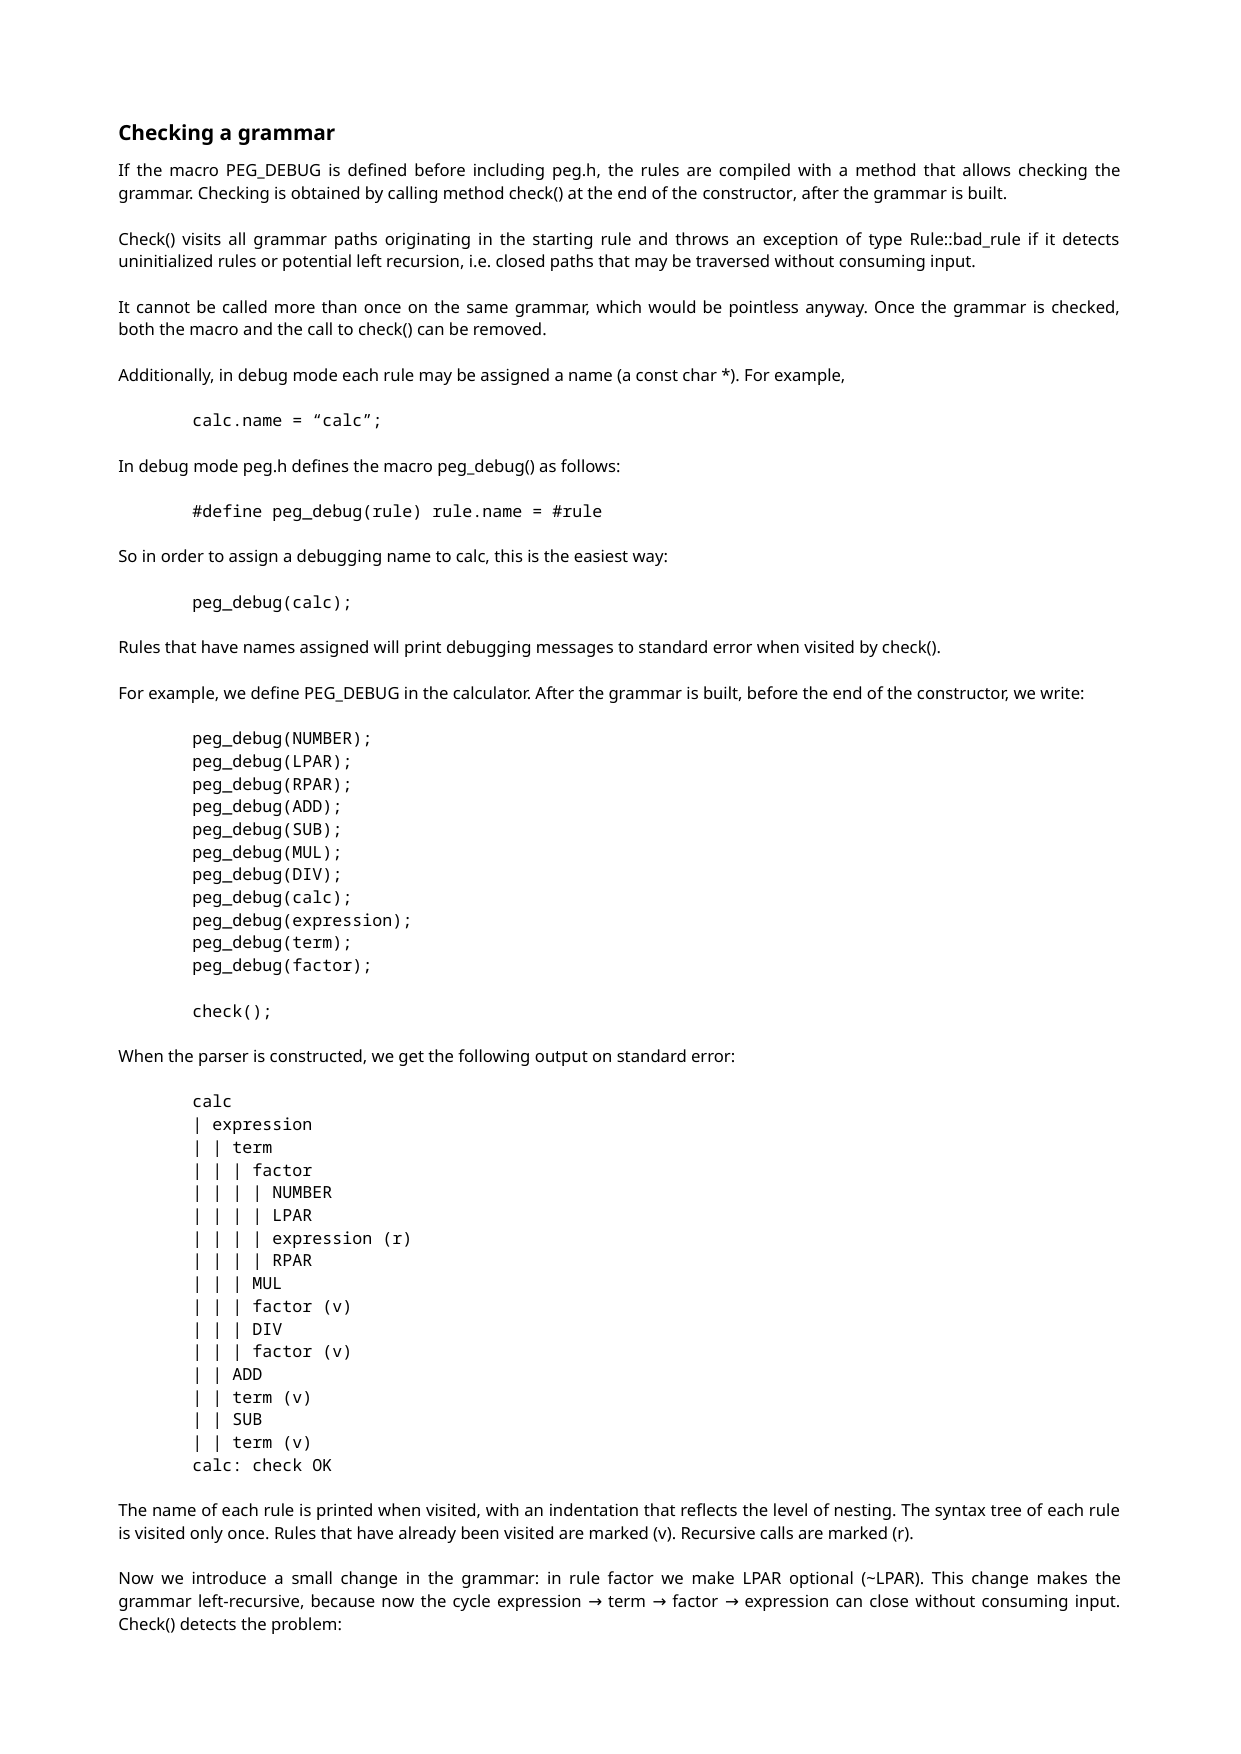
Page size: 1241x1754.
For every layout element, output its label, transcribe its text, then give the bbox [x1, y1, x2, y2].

text | | | | RPAR [192, 1249, 1122, 1272]
text In debug mode peg.h defines the macro peg_debug() as follows: [118, 454, 1122, 477]
text peg_debug(LPAR); [118, 749, 1122, 772]
text | | | factor (v) [192, 1340, 1122, 1363]
text #define peg_debug(rule) rule.name = #rule [118, 500, 1122, 522]
text peg_debug(SUB); [118, 818, 1122, 840]
text It cannot be called more than once on the same grammar, which would be pointless anyway. Once the grammar is checked, both the macro and the call to check() can be removed. [118, 295, 1122, 341]
text | | ADD [192, 1363, 1122, 1385]
text peg_debug(expression); [118, 908, 1122, 931]
text | | | MUL [192, 1272, 1122, 1294]
text Additionally, in debug mode each rule may be assigned a name (a const char *). For example, [118, 363, 1122, 386]
text | | | | NUMBER [192, 1181, 1122, 1204]
text | | term (v) [192, 1385, 1122, 1408]
text peg_debug(calc); [192, 591, 1122, 613]
text calc: check OK [192, 1453, 1122, 1476]
text Rules that have names assigned will print debugging messages to standard error when visited by check(). [118, 636, 1122, 659]
text peg_debug(MUL); [118, 840, 1122, 863]
text | | | | expression (r) [192, 1226, 1122, 1249]
text For example, we define PEG_DEBUG in the calculator. After the grammar is built, before the end of the constructor, we write: [118, 681, 1122, 704]
text Check() visits all grammar paths originating in the starting rule and throws an exception of type Rule::bad_rule if it detects uninitialized rules or potential left recursion, i.e. closed paths that may be traversed without consuming input. [118, 227, 1122, 273]
text If the macro PEG_DEBUG is defined before including peg.h, the rules are compiled with a method that allows checking the grammar. Checking is obtained by calling method check() at the end of the constructor, after the grammar is built. [118, 159, 1122, 204]
text | expression [192, 1113, 1122, 1136]
subtitle Checking a grammar [118, 118, 1122, 147]
text The name of each rule is printed when visited, with an indentation that reflects the level of nesting. The syntax tree of each rule is visited only once. Rules that have already been visited are marked (v). Recursive calls are marked (r). [118, 1499, 1122, 1544]
text peg_debug(calc); [118, 886, 1122, 908]
text peg_debug(NUMBER); [118, 727, 1122, 749]
text | | | | LPAR [192, 1204, 1122, 1226]
text | | | factor (v) [192, 1294, 1122, 1317]
text calc.name = “calc”; [192, 409, 1122, 432]
text | | SUB [192, 1408, 1122, 1431]
text | | | factor [192, 1158, 1122, 1181]
text peg_debug(term); [118, 931, 1122, 954]
text When the parser is constructed, we get the following output on standard error: [118, 1045, 1122, 1067]
text | | term (v) [192, 1431, 1122, 1453]
text peg_debug(DIV); [118, 863, 1122, 886]
text check(); [118, 999, 1122, 1022]
text | | term [192, 1136, 1122, 1158]
text peg_debug(ADD); [118, 795, 1122, 818]
text calc [192, 1090, 1122, 1113]
text peg_debug(factor); [118, 954, 1122, 977]
text peg_debug(RPAR); [118, 772, 1122, 795]
text So in order to assign a debugging name to calc, this is the easiest way: [118, 545, 1122, 568]
text Now we introduce a small change in the grammar: in rule factor we make LPAR optional (~LPAR). This change makes the grammar left-recursive, because now the cycle expression → term → factor → expression can close without consuming input. Check() detects the problem: [118, 1567, 1122, 1635]
text | | | DIV [192, 1317, 1122, 1340]
